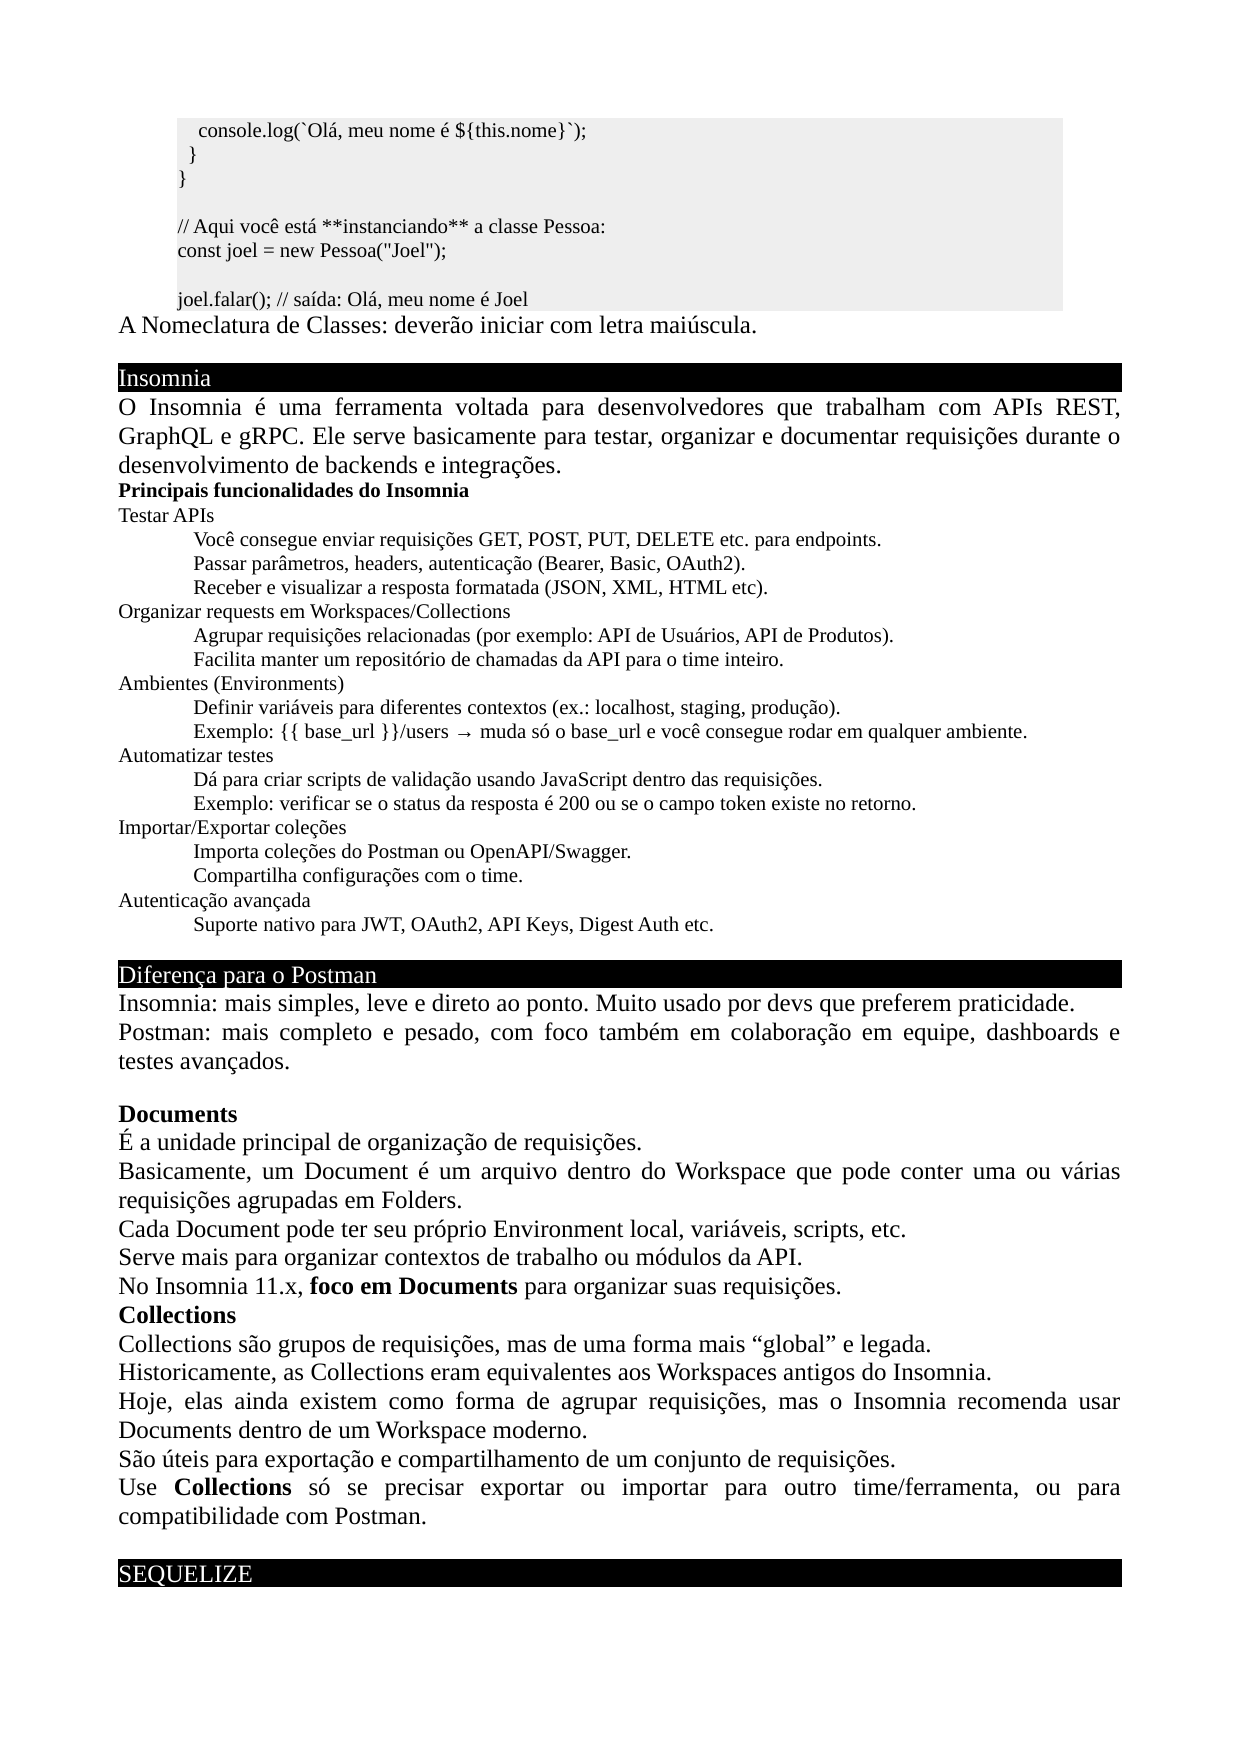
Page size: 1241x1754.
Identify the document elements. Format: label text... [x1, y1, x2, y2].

text A Nomeclatura de Classes: deverão iniciar com letra maiúscula. [118, 311, 1122, 339]
text Serve mais para organizar contextos de trabalho ou módulos da API. [118, 1242, 1122, 1271]
text Facilita manter um repositório de chamadas da API para o time inteiro. [118, 647, 1122, 671]
text Suporte nativo para JWT, OAuth2, API Keys, Digest Auth etc. [118, 912, 1122, 936]
text Definir variáveis para diferentes contextos (ex.: localhost, staging, produção). [118, 695, 1122, 719]
text Autenticação avançada [118, 887, 1122, 912]
text Hoje, elas ainda existem como forma de agrupar requisições, mas o Insomnia recomenda usar Documents dentro de um Workspace moderno. [118, 1386, 1122, 1444]
text O Insomnia é uma ferramenta voltada para desenvolvedores que trabalham com APIs REST, GraphQL e gRPC. Ele serve basicamente para testar, organizar e documentar requisições durante o desenvolvimento de backends e integrações. [118, 392, 1122, 478]
text Passar parâmetros, headers, autenticação (Bearer, Basic, OAuth2). [118, 551, 1122, 575]
text No Insomnia 11.x, foco em Documents para organizar suas requisições. [118, 1271, 1122, 1300]
text Use Collections só se precisar exportar ou importar para outro time/ferramenta, ou para compatibilidade com Postman. [118, 1472, 1122, 1530]
text Collections [118, 1300, 1122, 1329]
text } [177, 142, 1063, 166]
text Importa coleções do Postman ou OpenAPI/Swagger. [118, 839, 1122, 863]
text Compartilha configurações com o time. [118, 863, 1122, 887]
text São úteis para exportação e compartilhamento de um conjunto de requisições. [118, 1444, 1122, 1472]
text Basicamente, um Document é um arquivo dentro do Workspace que pode conter uma ou várias requisições agrupadas em Folders. [118, 1156, 1122, 1214]
text Cada Document pode ter seu próprio Environment local, variáveis, scripts, etc. [118, 1214, 1122, 1242]
text } [177, 166, 1063, 190]
text // Aqui você está **instanciando** a classe Pessoa: [177, 214, 1063, 238]
text Receber e visualizar a resposta formatada (JSON, XML, HTML etc). [118, 575, 1122, 599]
text Dá para criar scripts de validação usando JavaScript dentro das requisições. [118, 767, 1122, 791]
text Automatizar testes [118, 743, 1122, 767]
text Insomnia [118, 363, 1122, 392]
text Postman: mais completo e pesado, com foco também em colaboração em equipe, dashboards e testes avançados. [118, 1017, 1122, 1075]
text Importar/Exportar coleções [118, 815, 1122, 839]
text Principais funcionalidades do Insomnia [118, 478, 1122, 502]
text const joel = new Pessoa("Joel"); [177, 238, 1063, 262]
text É a unidade principal de organização de requisições. [118, 1127, 1122, 1156]
text Ambientes (Environments) [118, 671, 1122, 695]
text joel.falar(); // saída: Olá, meu nome é Joel [177, 287, 1063, 311]
text Insomnia: mais simples, leve e direto ao ponto. Muito usado por devs que preferem praticidade. [118, 988, 1122, 1017]
text console.log(`Olá, meu nome é ${this.nome}`); [177, 118, 1063, 142]
text Agrupar requisições relacionadas (por exemplo: API de Usuários, API de Produtos). [118, 623, 1122, 647]
text SEQUELIZE [118, 1559, 1122, 1587]
text Organizar requests em Workspaces/Collections [118, 599, 1122, 623]
text Diferença para o Postman [118, 960, 1122, 988]
text Testar APIs [118, 502, 1122, 527]
text Documents [118, 1099, 1122, 1127]
text Você consegue enviar requisições GET, POST, PUT, DELETE etc. para endpoints. [118, 527, 1122, 551]
text Exemplo: {{ base_url }}/users → muda só o base_url e você consegue rodar em qualquer ambiente. [118, 719, 1122, 743]
text Collections são grupos de requisições, mas de uma forma mais “global” e legada. [118, 1329, 1122, 1357]
text Exemplo: verificar se o status da resposta é 200 ou se o campo token existe no retorno. [118, 791, 1122, 815]
text Historicamente, as Collections eram equivalentes aos Workspaces antigos do Insomnia. [118, 1357, 1122, 1386]
